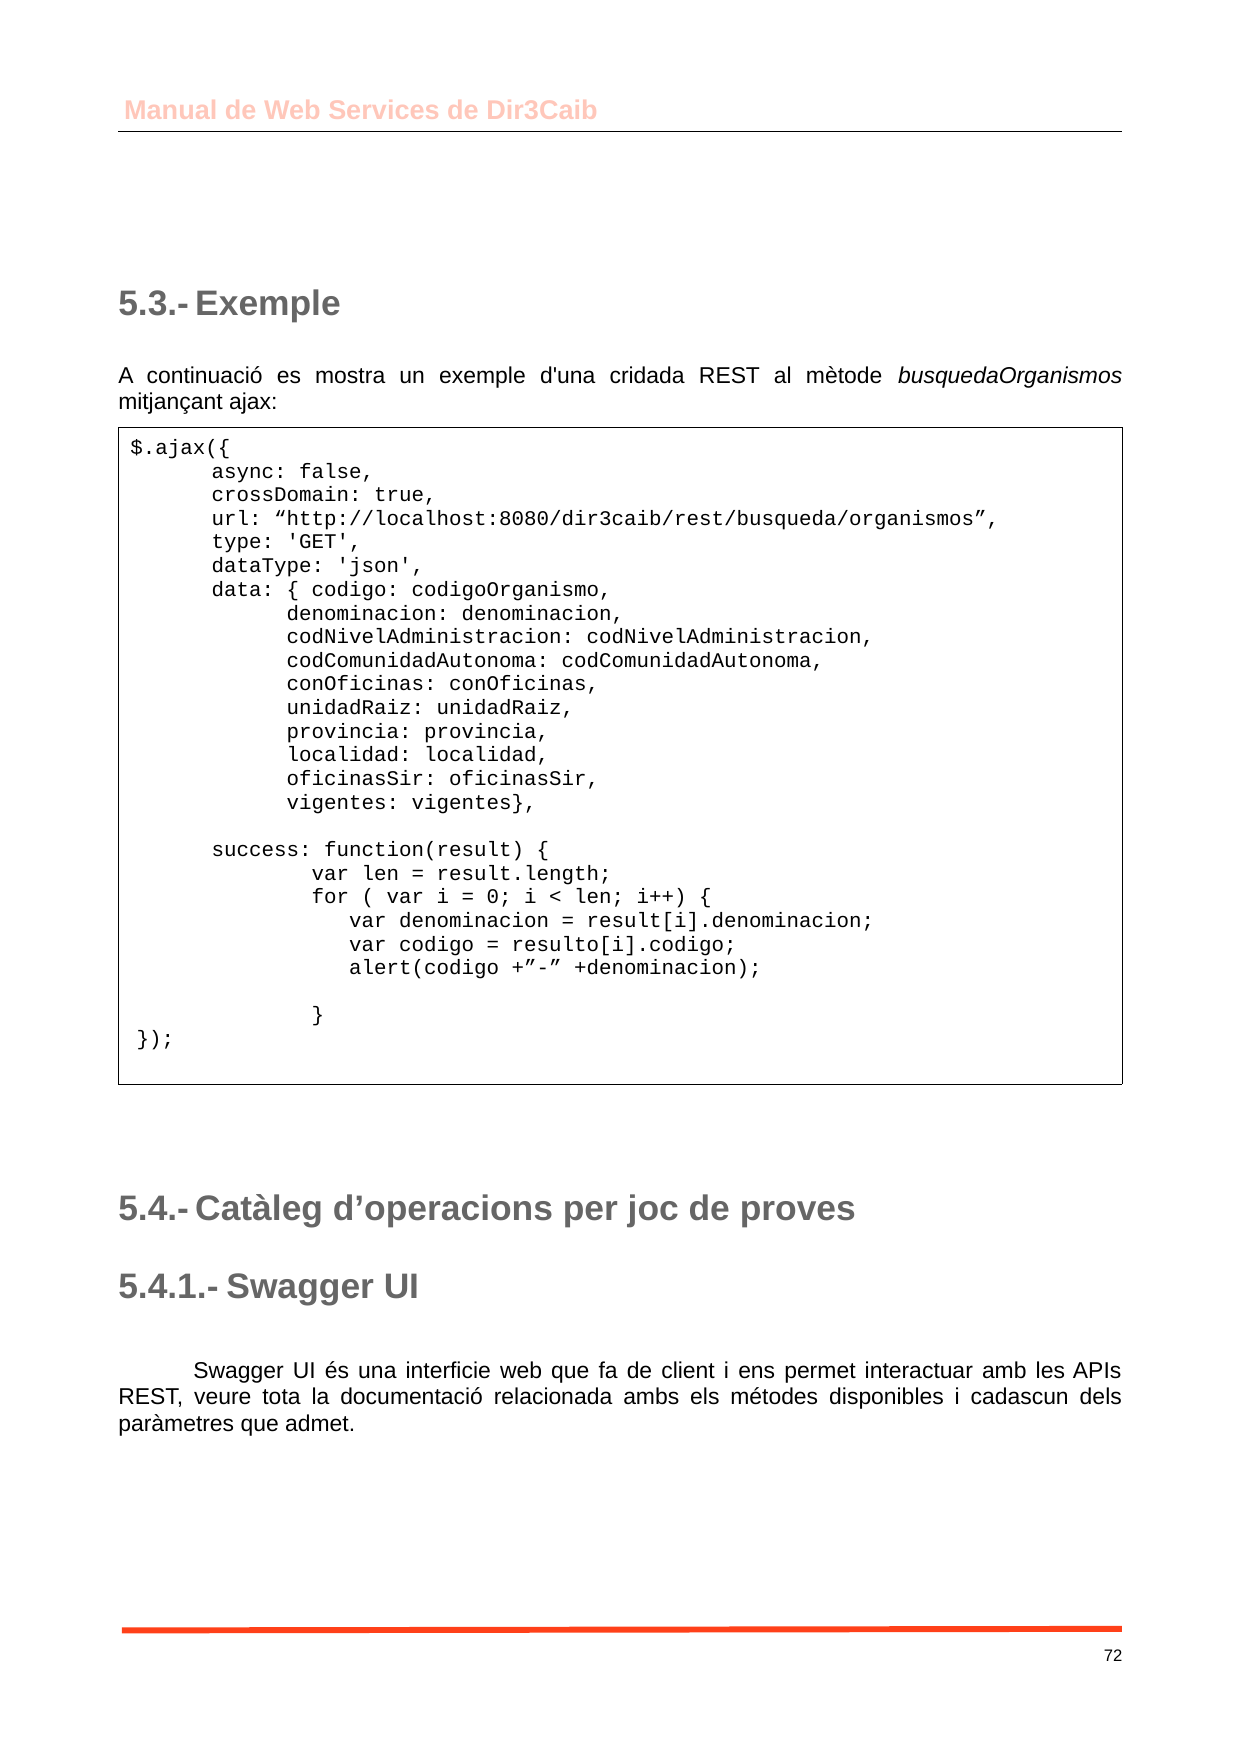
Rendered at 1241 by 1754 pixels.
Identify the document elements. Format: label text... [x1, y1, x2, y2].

subtitle Exemple [118, 282, 1122, 323]
subtitle Swagger UI [118, 1265, 1122, 1306]
subtitle Catàleg d’operacions per joc de proves [118, 1187, 1122, 1227]
table_header $.ajax({ async: false, crossDomain: true, url: “http://localhost:8080/dir3caib/rest/busqueda/organismos”, type: 'GET', dataType: 'json', data: { codigo: codigoOrganismo, denominacion: denominacion, codNivelAdministracion: codNivelAdministracion, codComunidadAutonoma: codComunidadAutonoma, conOficinas: conOficinas, unidadRaiz: unidadRaiz, provincia: provincia, localidad: localidad, oficinasSir: oficinasSir, vigentes: vigentes}, success: function(result) { var len = result.length; for ( var i = 0; i < len; i++) { var denominacion = result[i].denominacion; var codigo = resulto[i].codigo; alert(codigo +”-” +denominacion); } }); [119, 428, 1122, 1084]
text A continuació es mostra un exemple d'una cridada REST al mètode busquedaOrganismos mitjançant ajax: [118, 336, 1122, 414]
text Swagger UI és una interficie web que fa de client i ens permet interactuar amb les APIs REST, veure tota la documentació relacionada ambs els métodes disponibles i cadascun dels paràmetres que admet. [118, 1357, 1122, 1436]
